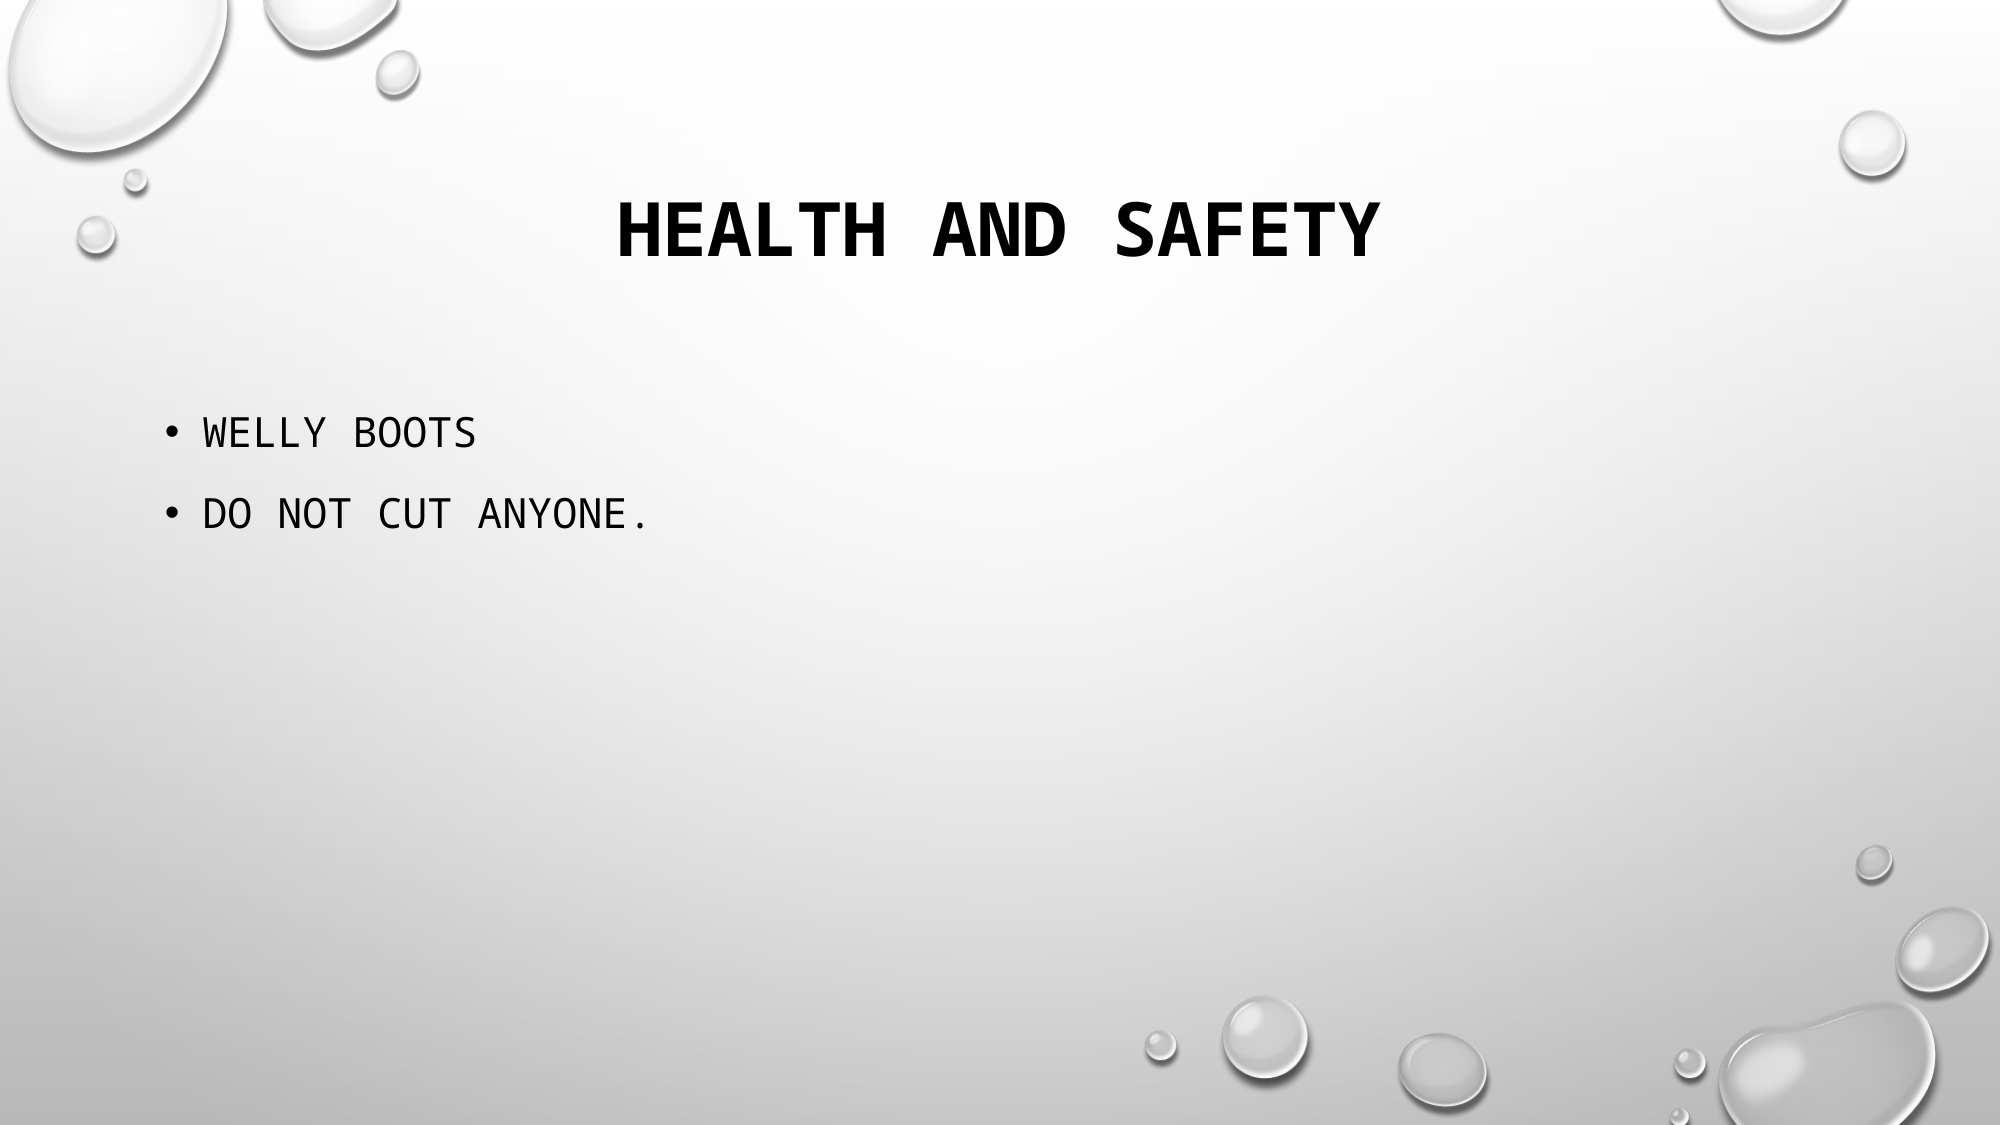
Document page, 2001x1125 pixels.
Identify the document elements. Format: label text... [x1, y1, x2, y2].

list welly boots DO NOT cut anyone. [149, 388, 1850, 950]
title Health and Safety [149, 101, 1851, 364]
picture [0, 0, 2000, 1125]
